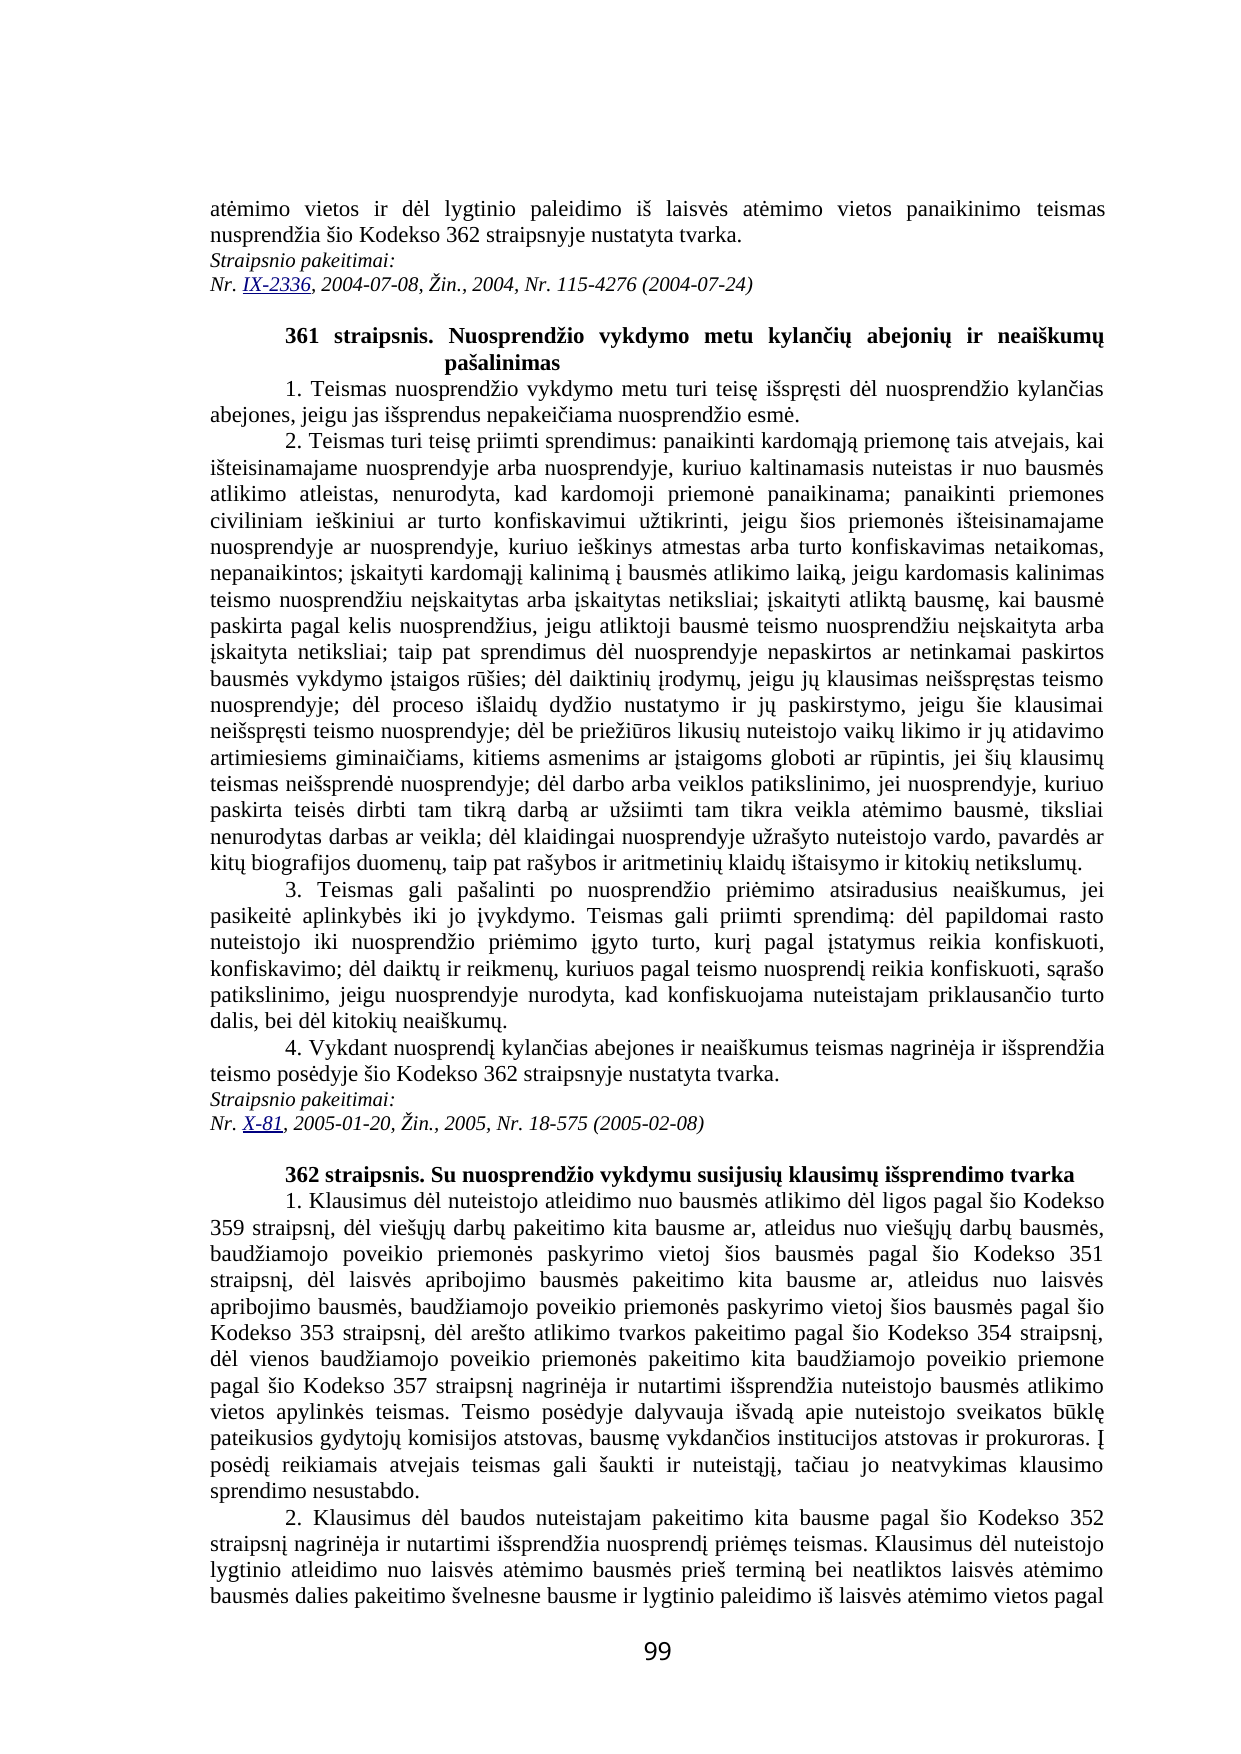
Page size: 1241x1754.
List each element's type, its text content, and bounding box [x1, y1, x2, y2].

text 362 straipsnis. Su nuosprendžio vykdymu susijusių klausimų išsprendimo tvarka [285, 1161, 1106, 1187]
text 4. Vykdant nuosprendį kylančias abejones ir neaiškumus teismas nagrinėja ir išsprendžia teismo posėdyje šio Kodekso 362 straipsnyje nustatyta tvarka. [210, 1034, 1106, 1086]
text 2. Teismas turi teisę priimti sprendimus: panaikinti kardomąją priemonę tais atvejais, kai išteisinamajame nuosprendyje arba nuosprendyje, kuriuo kaltinamasis nuteistas ir nuo bausmės atlikimo atleistas, nenurodyta, kad kardomoji priemonė panaikinama; panaikinti priemones civiliniam ieškiniui ar turto konfiskavimui užtikrinti, jeigu šios priemonės išteisinamajame nuosprendyje ar nuosprendyje, kuriuo ieškinys atmestas arba turto konfiskavimas netaikomas, nepanaikintos; įskaityti kardomąjį kalinimą į bausmės atlikimo laiką, jeigu kardomasis kalinimas teismo nuosprendžiu neįskaitytas arba įskaitytas netiksliai; įskaityti atliktą bausmę, kai bausmė paskirta pagal kelis nuosprendžius, jeigu atliktoji bausmė teismo nuosprendžiu neįskaityta arba įskaityta netiksliai; taip pat sprendimus dėl nuosprendyje nepaskirtos ar netinkamai paskirtos bausmės vykdymo įstaigos rūšies; dėl daiktinių įrodymų, jeigu jų klausimas neišspręstas teismo nuosprendyje; dėl proceso išlaidų dydžio nustatymo ir jų paskirstymo, jeigu šie klausimai neišspręsti teismo nuosprendyje; dėl be priežiūros likusių nuteistojo vaikų likimo ir jų atidavimo artimiesiems giminaičiams, kitiems asmenims ar įstaigoms globoti ar rūpintis, jei šių klausimų teismas neišsprendė nuosprendyje; dėl darbo arba veiklos patikslinimo, jei nuosprendyje, kuriuo paskirta teisės dirbti tam tikrą darbą ar užsiimti tam tikra veikla atėmimo bausmė, tiksliai nenurodytas darbas ar veikla; dėl klaidingai nuosprendyje užrašyto nuteistojo vardo, pavardės ar kitų biografijos duomenų, taip pat rašybos ir aritmetinių klaidų ištaisymo ir kitokių netikslumų. [210, 428, 1106, 876]
text 1. Klausimus dėl nuteistojo atleidimo nuo bausmės atlikimo dėl ligos pagal šio Kodekso 359 straipsnį, dėl viešųjų darbų pakeitimo kita bausme ar, atleidus nuo viešųjų darbų bausmės, baudžiamojo poveikio priemonės paskyrimo vietoj šios bausmės pagal šio Kodekso 351 straipsnį, dėl laisvės apribojimo bausmės pakeitimo kita bausme ar, atleidus nuo laisvės apribojimo bausmės, baudžiamojo poveikio priemonės paskyrimo vietoj šios bausmės pagal šio Kodekso 353 straipsnį, dėl arešto atlikimo tvarkos pakeitimo pagal šio Kodekso 354 straipsnį, dėl vienos baudžiamojo poveikio priemonės pakeitimo kita baudžiamojo poveikio priemone pagal šio Kodekso 357 straipsnį nagrinėja ir nutartimi išsprendžia nuteistojo bausmės atlikimo vietos apylinkės teismas. Teismo posėdyje dalyvauja išvadą apie nuteistojo sveikatos būklę pateikusios gydytojų komisijos atstovas, bausmę vykdančios institucijos atstovas ir prokuroras. Į posėdį reikiamais atvejais teismas gali šaukti ir nuteistąjį, tačiau jo neatvykimas klausimo sprendimo nesustabdo. [210, 1187, 1106, 1503]
text 3. Teismas gali pašalinti po nuosprendžio priėmimo atsiradusius neaiškumus, jei pasikeitė aplinkybės iki jo įvykdymo. Teismas gali priimti sprendimą: dėl papildomai rasto nuteistojo iki nuosprendžio priėmimo įgyto turto, kurį pagal įstatymus reikia konfiskuoti, konfiskavimo; dėl daiktų ir reikmenų, kuriuos pagal teismo nuosprendį reikia konfiskuoti, sąrašo patikslinimo, jeigu nuosprendyje nurodyta, kad konfiskuojama nuteistajam priklausančio turto dalis, bei dėl kitokių neaiškumų. [210, 876, 1106, 1034]
text Straipsnio pakeitimai: [210, 1086, 1106, 1111]
text 2. Klausimus dėl baudos nuteistajam pakeitimo kita bausme pagal šio Kodekso 352 straipsnį nagrinėja ir nutartimi išsprendžia nuosprendį priėmęs teismas. Klausimus dėl nuteistojo lygtinio atleidimo nuo laisvės atėmimo bausmės prieš terminą bei neatliktos laisvės atėmimo bausmės dalies pakeitimo švelnesne bausme ir lygtinio paleidimo iš laisvės atėmimo vietos pagal [210, 1503, 1106, 1609]
text 361 straipsnis. Nuosprendžio vykdymo metu kylančių abejonių ir neaiškumų pašalinimas [285, 322, 1106, 375]
text 1. Teismas nuosprendžio vykdymo metu turi teisę išspręsti dėl nuosprendžio kylančias abejones, jeigu jas išsprendus nepakeičiama nuosprendžio esmė. [210, 375, 1106, 428]
text Nr. IX-2336, 2004-07-08, Žin., 2004, Nr. 115-4276 (2004-07-24) [210, 272, 1106, 296]
text Straipsnio pakeitimai: [210, 248, 1106, 272]
text Nr. X-81, 2005-01-20, Žin., 2005, Nr. 18-575 (2005-02-08) [210, 1111, 1106, 1134]
text atėmimo vietos ir dėl lygtinio paleidimo iš laisvės atėmimo vietos panaikinimo teismas nusprendžia šio Kodekso 362 straipsnyje nustatyta tvarka. [210, 195, 1106, 248]
